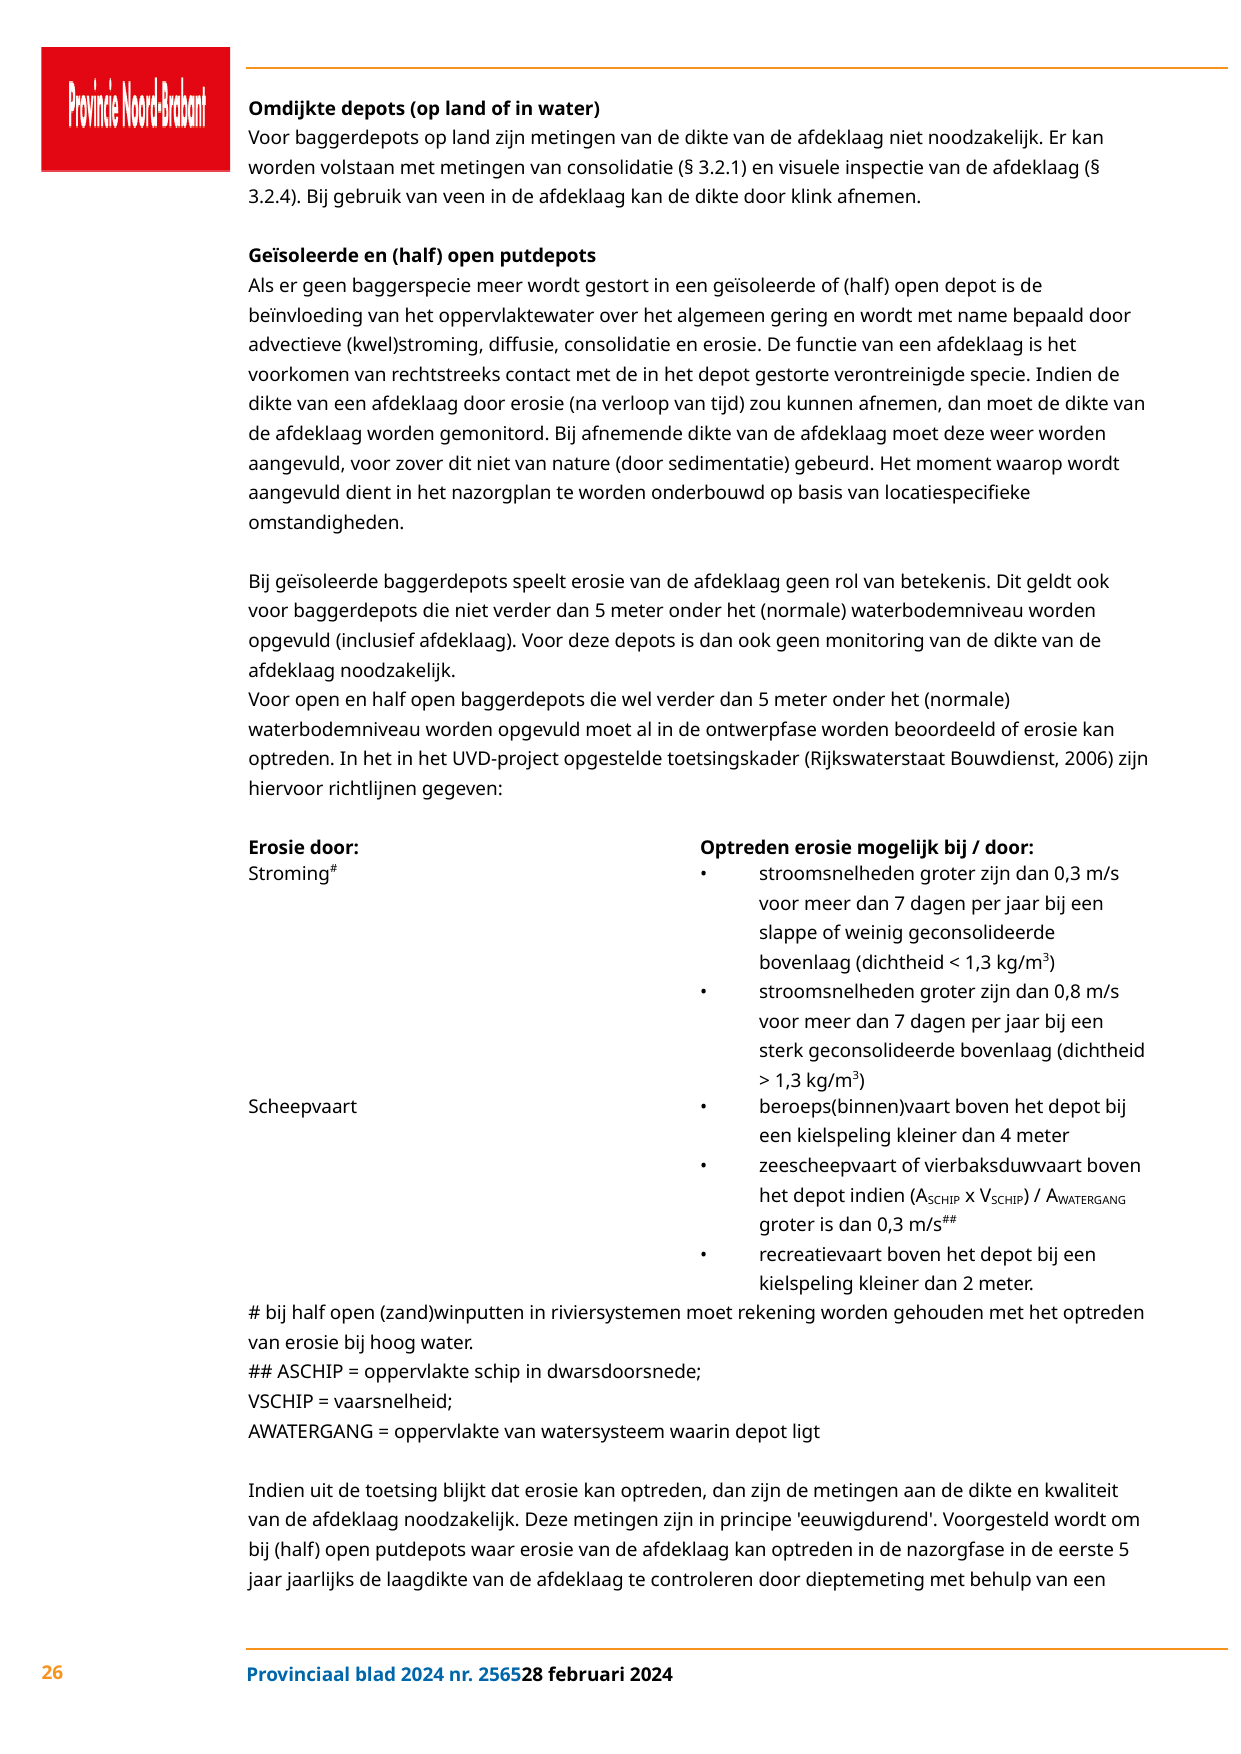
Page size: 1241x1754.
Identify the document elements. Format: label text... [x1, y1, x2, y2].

text Indien uit de toetsing blijkt dat erosie kan optreden, dan zijn de metingen aan de dikte en kwaliteit van de afdeklaag noodzakelijk. Deze metingen zijn in principe 'eeuwigdurend'. Voorgesteld wordt om bij (half) open putdepots waar erosie van de afdeklaag kan optreden in de nazorgfase in de eerste 5 jaar jaarlijks de laagdikte van de afdeklaag te controleren door dieptemeting met behulp van een [248, 1477, 1152, 1591]
text Omdijkte depots (op land of in water) [248, 95, 1152, 121]
table_cell beroeps(binnen)vaart boven het depot bij een kielspeling kleiner dan 4 meter zeescheepvaart of vierbaksduwvaart boven het depot indien (ASCHIP x VSCHIP) / AWATERGANG groter is dan 0,3 m/s## recreatievaart boven het depot bij een kielspeling kleiner dan 2 meter. [700, 1093, 1152, 1296]
text AWATERGANG = oppervlakte van watersysteem waarin depot ligt [248, 1418, 1152, 1443]
text # bij half open (zand)winputten in riviersystemen moet rekening worden gehouden met het optreden van erosie bij hoog water. [248, 1299, 1152, 1355]
text Voor baggerdepots op land zijn metingen van de dikte van de afdeklaag niet noodzakelijk. Er kan worden volstaan met metingen van consolidatie (§ 3.2.1) en visuele inspectie van de afdeklaag (§ 3.2.4). Bij gebruik van veen in de afdeklaag kan de dikte door klink afnemen. [248, 124, 1152, 209]
text Als er geen baggerspecie meer wordt gestort in een geïsoleerde of (half) open depot is de beïnvloeding van het oppervlaktewater over het algemeen gering en wordt met name bepaald door advectieve (kwel)stroming, diffusie, consolidatie en erosie. De functie van een afdeklaag is het voorkomen van rechtstreeks contact met de in het depot gestorte verontreinigde specie. Indien de dikte van een afdeklaag door erosie (na verloop van tijd) zou kunnen afnemen, dan moet de dikte van de afdeklaag worden gemonitord. Bij afnemende dikte van de afdeklaag moet deze weer worden aangevuld, voor zover dit niet van nature (door sedimentatie) gebeurd. Het moment waarop wordt aangevuld dient in het nazorgplan te worden onderbouwd op basis van locatiespecifieke omstandigheden. [248, 272, 1152, 535]
text Geïsoleerde en (half) open putdepots [248, 243, 1152, 268]
table_cell Scheepvaart [248, 1093, 700, 1296]
text Bij geïsoleerde baggerdepots speelt erosie van de afdeklaag geen rol van betekenis. Dit geldt ook voor baggerdepots die niet verder dan 5 meter onder het (normale) waterbodemniveau worden opgevuld (inclusief afdeklaag). Voor deze depots is dan ook geen monitoring van de dikte van de afdeklaag noodzakelijk. [248, 568, 1152, 683]
table_cell stroomsnelheden groter zijn dan 0,3 m/s voor meer dan 7 dagen per jaar bij een slappe of weinig geconsolideerde bovenlaag (dichtheid < 1,3 kg/m3) stroomsnelheden groter zijn dan 0,8 m/s voor meer dan 7 dagen per jaar bij een sterk geconsolideerde bovenlaag (dichtheid > 1,3 kg/m3) [700, 860, 1152, 1093]
text VSCHIP = vaarsnelheid; [248, 1388, 1152, 1414]
table_cell Stroming# [248, 860, 700, 1093]
table_header Optreden erosie mogelijk bij / door: [700, 835, 1152, 860]
text Voor open en half open baggerdepots die wel verder dan 5 meter onder het (normale) waterbodemniveau worden opgevuld moet al in de ontwerpfase worden beoordeeld of erosie kan optreden. In het in het UVD-project opgestelde toetsingskader (Rijkswaterstaat Bouwdienst, 2006) zijn hiervoor richtlijnen gegeven: [248, 686, 1152, 801]
picture [41, 47, 231, 172]
text ## ASCHIP = oppervlakte schip in dwarsdoorsnede; [248, 1359, 1152, 1384]
table_header Erosie door: [248, 835, 700, 860]
